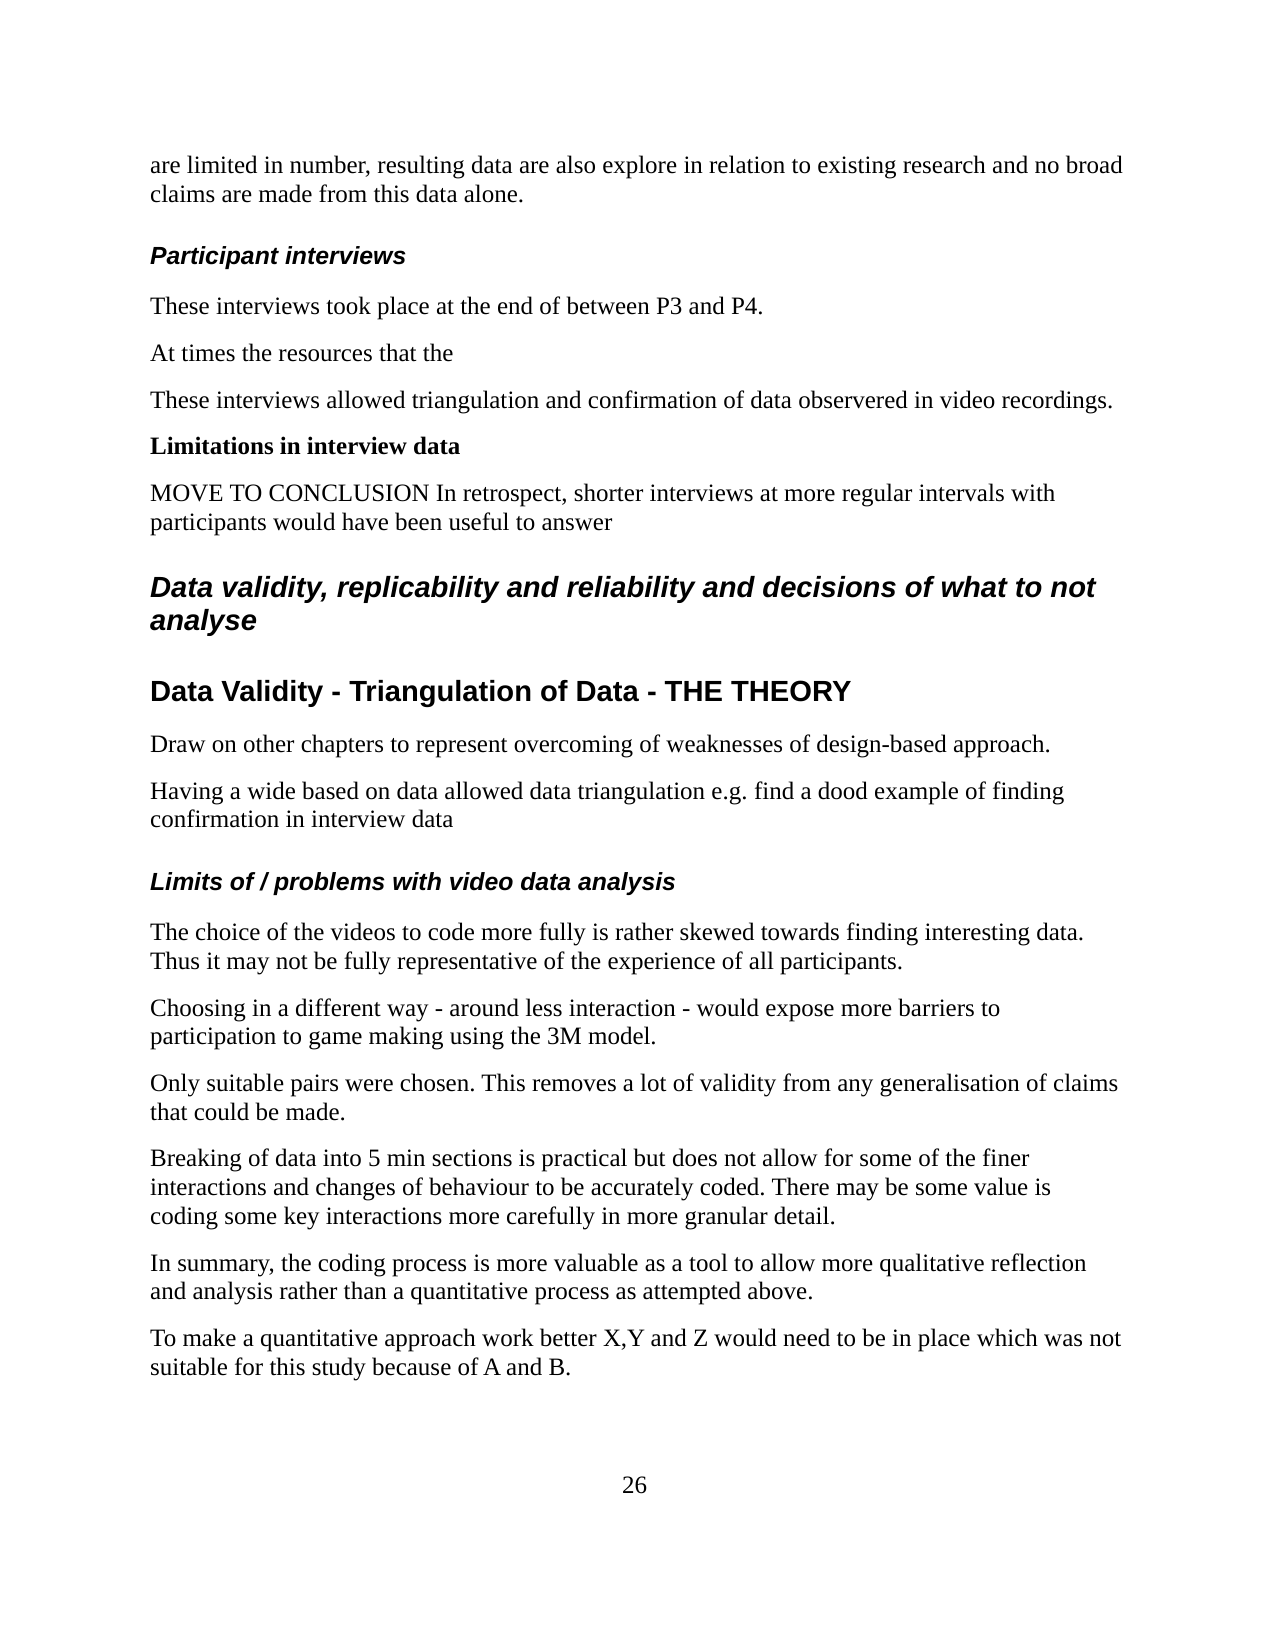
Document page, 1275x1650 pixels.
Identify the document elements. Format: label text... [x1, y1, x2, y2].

text In summary, the coding process is more valuable as a tool to allow more qualitative reflection and analysis rather than a quantitative process as attempted above. [150, 1248, 1125, 1305]
text are limited in number, resulting data are also explore in relation to existing research and no broad claims are made from this data alone. [150, 150, 1125, 207]
text Limitations in interview data [150, 431, 1125, 460]
subtitle Data validity, replicability and reliability and decisions of what to not analyse [150, 569, 1125, 637]
subtitle Data Validity - Triangulation of Data - THE THEORY [150, 674, 1125, 708]
text Breaking of data into 5 min sections is practical but does not allow for some of the finer interactions and changes of behaviour to be accurately coded. There may be some value is coding some key interactions more carefully in more granular detail. [150, 1143, 1125, 1230]
text Choosing in a different way - around less interaction - would expose more barriers to participation to game making using the 3M model. [150, 993, 1125, 1050]
text To make a quantitative approach work better X,Y and Z would need to be in place which was not suitable for this study because of A and B. [150, 1323, 1125, 1381]
text MOVE TO CONCLUSION In retrospect, shorter interviews at more regular intervals with participants would have been useful to answer [150, 478, 1125, 536]
text These interviews allowed triangulation and confirmation of data observered in video recordings. [150, 385, 1125, 413]
subtitle Participant interviews [150, 241, 1125, 270]
text Only suitable pairs were chosen. This removes a lot of validity from any generalisation of claims that could be made. [150, 1068, 1125, 1126]
text These interviews took place at the end of between P3 and P4. [150, 291, 1125, 320]
text The choice of the videos to code more fully is rather skewed towards finding interesting data. Thus it may not be fully representative of the experience of all participants. [150, 917, 1125, 975]
text At times the resources that the [150, 338, 1125, 367]
text Having a wide based on data allowed data triangulation e.g. find a dood example of finding confirmation in interview data [150, 776, 1125, 833]
text Draw on other chapters to represent overcoming of weaknesses of design-based approach. [150, 729, 1125, 758]
subtitle Limits of / problems with video data analysis [150, 867, 1125, 896]
